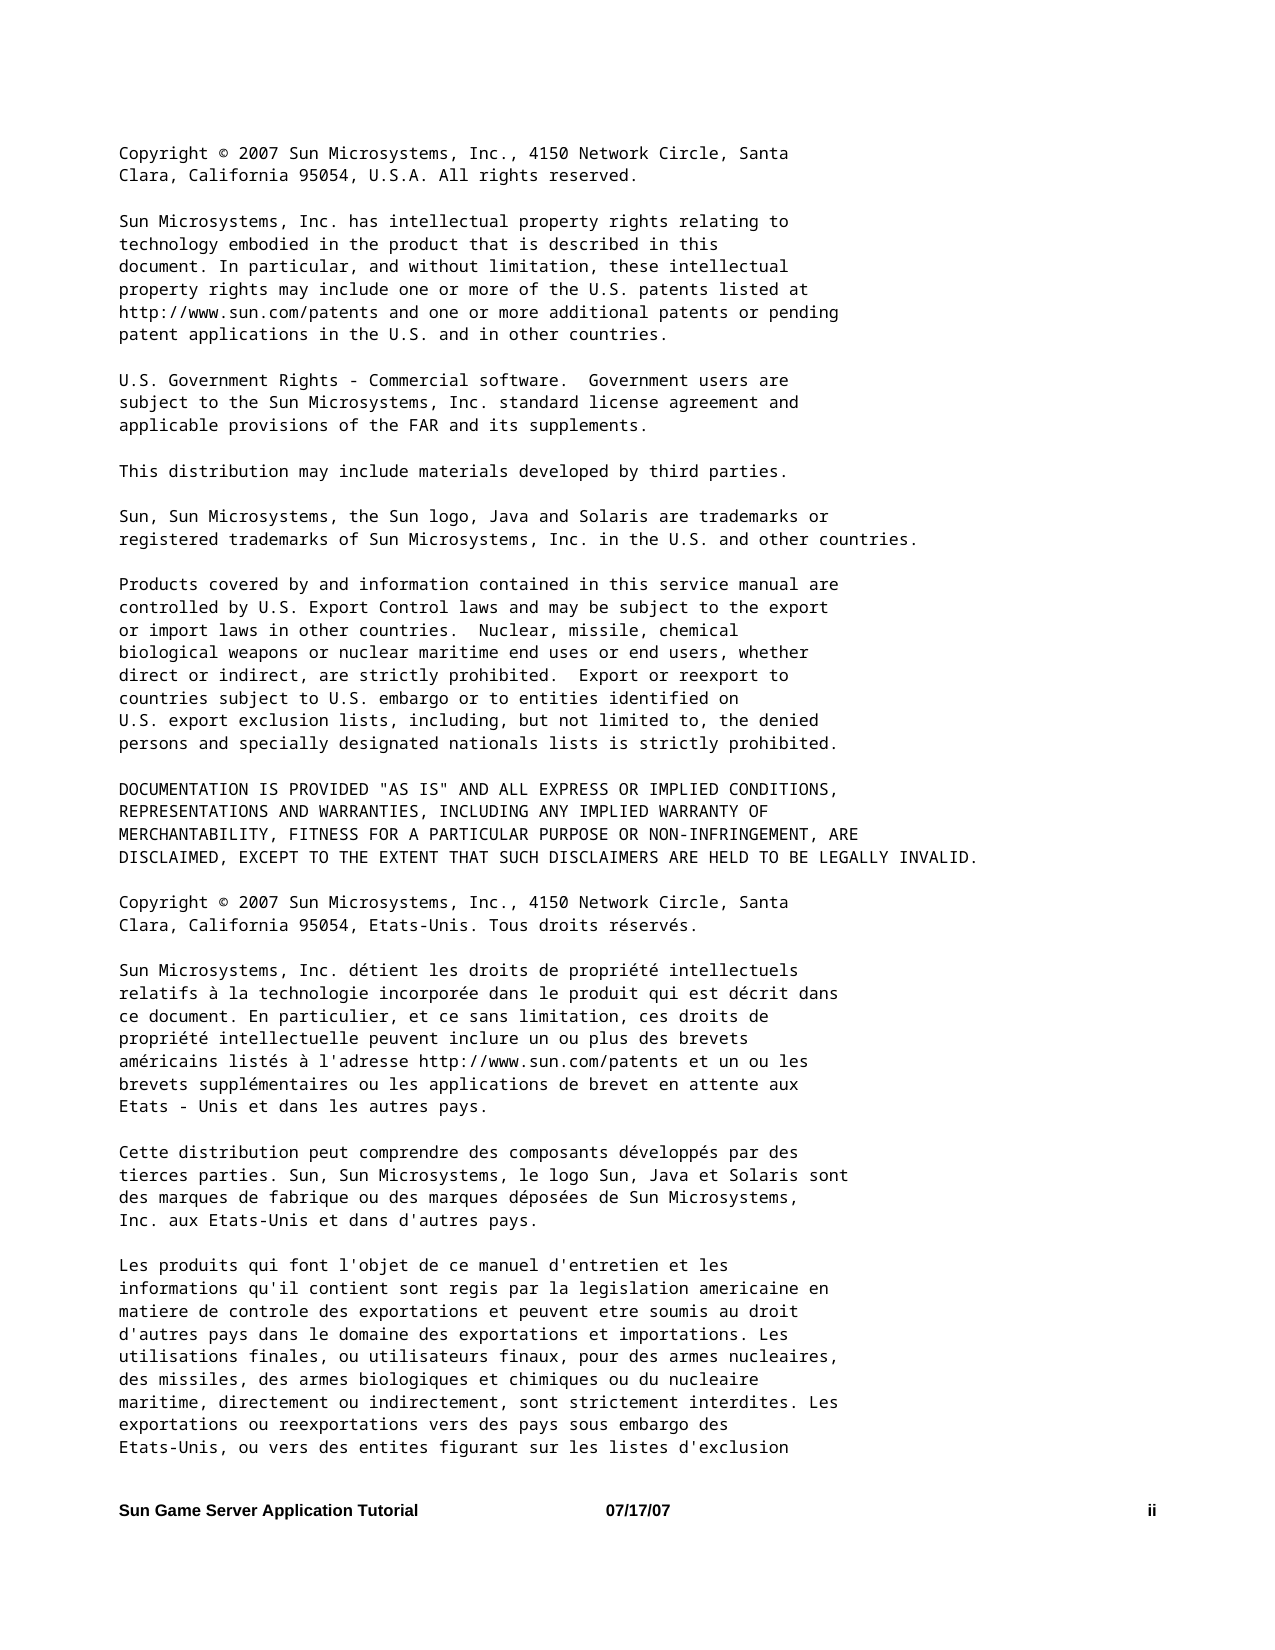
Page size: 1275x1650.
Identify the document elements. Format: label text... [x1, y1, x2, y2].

text property rights may include one or more of the U.S. patents listed at [118, 277, 1156, 300]
text Copyright © 2007 Sun Microsystems, Inc., 4150 Network Circle, Santa [118, 141, 1156, 164]
text Sun Microsystems, Inc. détient les droits de propriété intellectuels [118, 959, 1156, 981]
text DISCLAIMED, EXCEPT TO THE EXTENT THAT SUCH DISCLAIMERS ARE HELD TO BE LEGALLY INVALID. [118, 845, 1156, 868]
text controlled by U.S. Export Control laws and may be subject to the export [118, 595, 1156, 618]
text informations qu'il contient sont regis par la legislation americaine en [118, 1277, 1156, 1299]
text REPRESENTATIONS AND WARRANTIES, INCLUDING ANY IMPLIED WARRANTY OF [118, 800, 1156, 822]
text http://www.sun.com/patents and one or more additional patents or pending [118, 300, 1156, 323]
text des marques de fabrique ou des marques déposées de Sun Microsystems, [118, 1186, 1156, 1208]
text This distribution may include materials developed by third parties. [118, 459, 1156, 482]
text technology embodied in the product that is described in this [118, 232, 1156, 255]
text subject to the Sun Microsystems, Inc. standard license agreement and [118, 391, 1156, 414]
text Etats-Unis, ou vers des entites figurant sur les listes d'exclusion [118, 1436, 1156, 1458]
text direct or indirect, are strictly prohibited. Export or reexport to [118, 663, 1156, 686]
text Sun Microsystems, Inc. has intellectual property rights relating to [118, 209, 1156, 232]
text tierces parties. Sun, Sun Microsystems, le logo Sun, Java et Solaris sont [118, 1163, 1156, 1186]
text U.S. export exclusion lists, including, but not limited to, the denied [118, 709, 1156, 732]
text or import laws in other countries. Nuclear, missile, chemical [118, 618, 1156, 641]
text document. In particular, and without limitation, these intellectual [118, 255, 1156, 277]
text Products covered by and information contained in this service manual are [118, 573, 1156, 595]
text countries subject to U.S. embargo or to entities identified on [118, 686, 1156, 709]
text Les produits qui font l'objet de ce manuel d'entretien et les [118, 1254, 1156, 1277]
text registered trademarks of Sun Microsystems, Inc. in the U.S. and other countries. [118, 527, 1156, 550]
text U.S. Government Rights - Commercial software. Government users are [118, 368, 1156, 391]
text MERCHANTABILITY, FITNESS FOR A PARTICULAR PURPOSE OR NON-INFRINGEMENT, ARE [118, 822, 1156, 845]
text ce document. En particulier, et ce sans limitation, ces droits de [118, 1004, 1156, 1027]
text maritime, directement ou indirectement, sont strictement interdites. Les [118, 1390, 1156, 1413]
text Clara, California 95054, U.S.A. All rights reserved. [118, 164, 1156, 187]
text persons and specially designated nationals lists is strictly prohibited. [118, 732, 1156, 754]
text DOCUMENTATION IS PROVIDED "AS IS" AND ALL EXPRESS OR IMPLIED CONDITIONS, [118, 777, 1156, 800]
text exportations ou reexportations vers des pays sous embargo des [118, 1413, 1156, 1436]
text propriété intellectuelle peuvent inclure un ou plus des brevets [118, 1027, 1156, 1049]
text applicable provisions of the FAR and its supplements. [118, 414, 1156, 436]
text Etats - Unis et dans les autres pays. [118, 1095, 1156, 1118]
text patent applications in the U.S. and in other countries. [118, 323, 1156, 346]
text relatifs à la technologie incorporée dans le produit qui est décrit dans [118, 981, 1156, 1004]
text matiere de controle des exportations et peuvent etre soumis au droit [118, 1299, 1156, 1322]
text Sun, Sun Microsystems, the Sun logo, Java and Solaris are trademarks or [118, 504, 1156, 527]
text d'autres pays dans le domaine des exportations et importations. Les [118, 1322, 1156, 1345]
text Inc. aux Etats-Unis et dans d'autres pays. [118, 1208, 1156, 1231]
text Copyright © 2007 Sun Microsystems, Inc., 4150 Network Circle, Santa [118, 891, 1156, 913]
text brevets supplémentaires ou les applications de brevet en attente aux [118, 1072, 1156, 1095]
text des missiles, des armes biologiques et chimiques ou du nucleaire [118, 1367, 1156, 1390]
text biological weapons or nuclear maritime end uses or end users, whether [118, 641, 1156, 663]
text utilisations finales, ou utilisateurs finaux, pour des armes nucleaires, [118, 1345, 1156, 1367]
text Cette distribution peut comprendre des composants développés par des [118, 1140, 1156, 1163]
text Clara, California 95054, Etats-Unis. Tous droits réservés. [118, 913, 1156, 936]
text américains listés à l'adresse http://www.sun.com/patents et un ou les [118, 1049, 1156, 1072]
